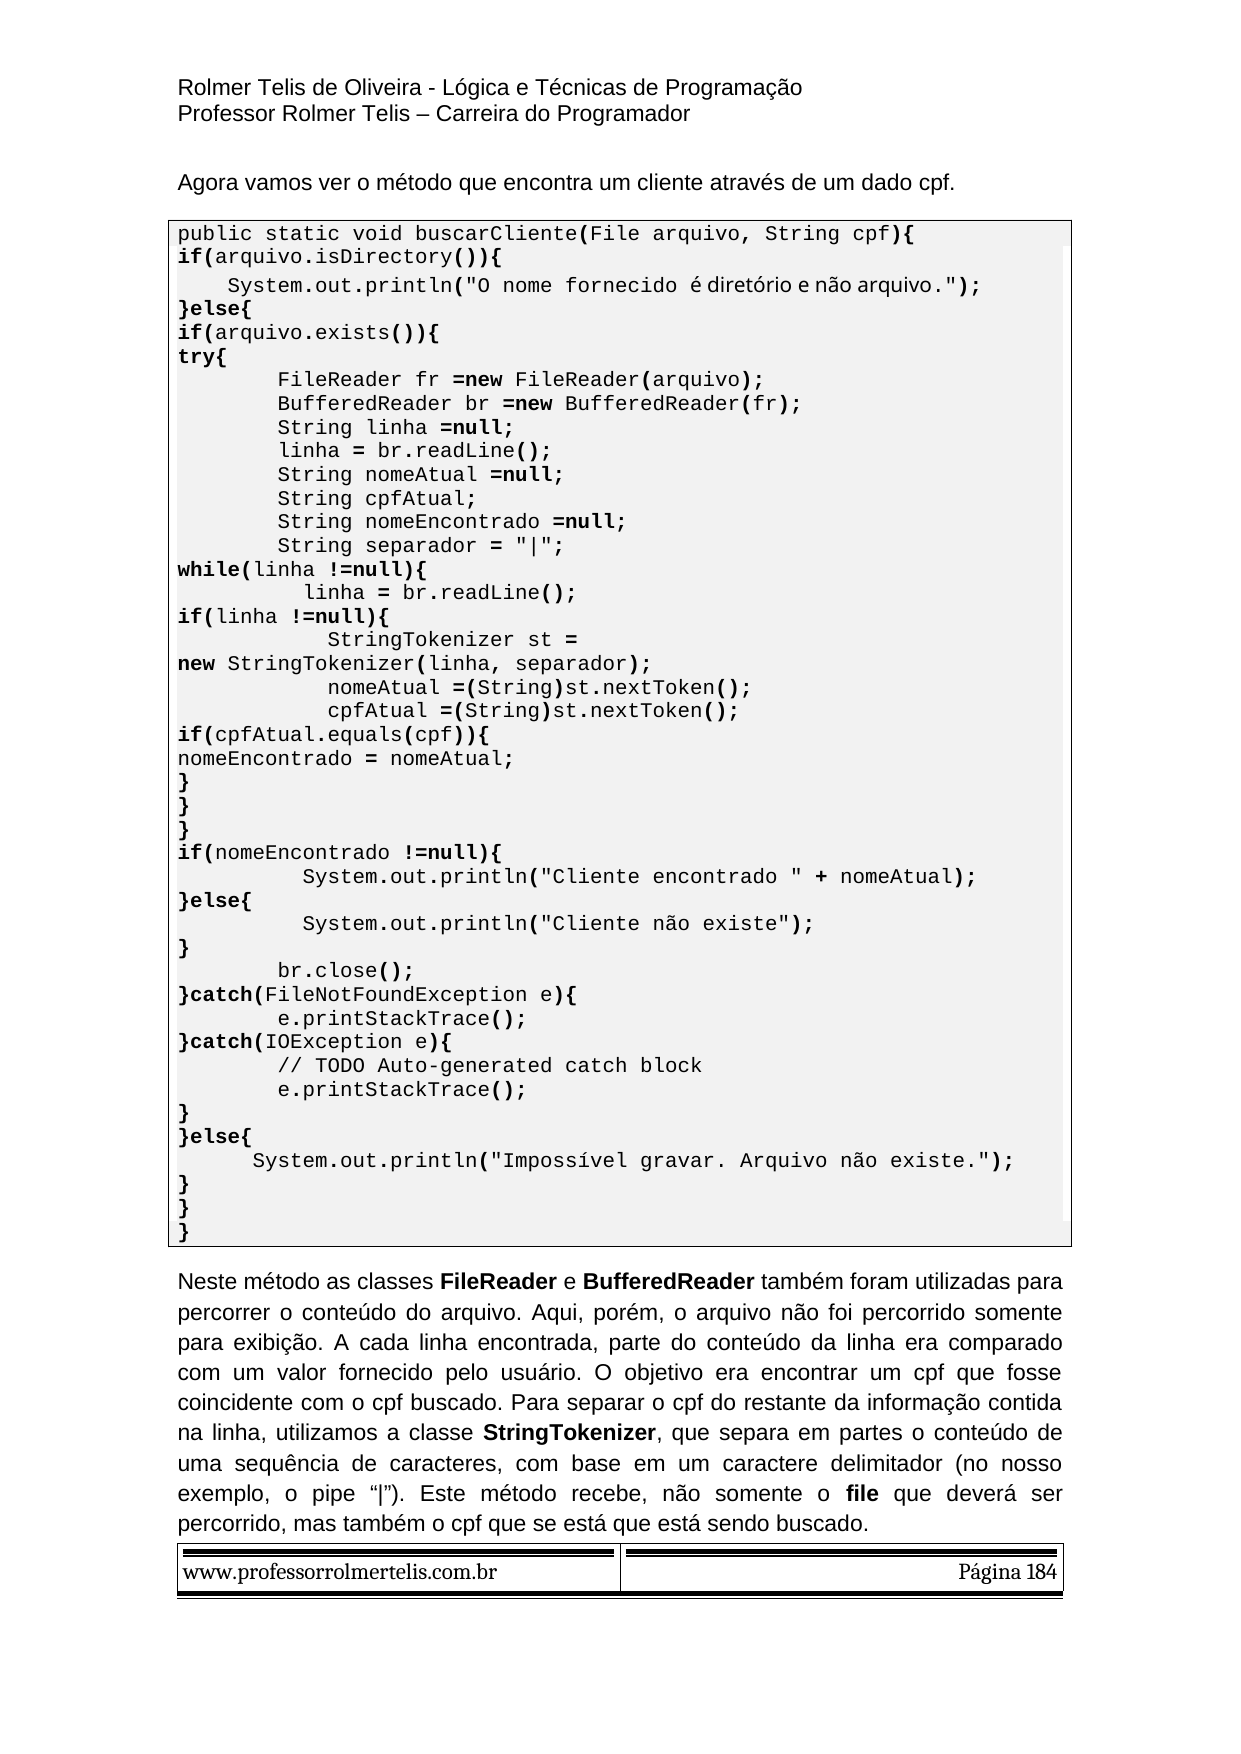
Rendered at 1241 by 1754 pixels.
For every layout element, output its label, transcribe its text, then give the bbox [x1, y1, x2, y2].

text System.out.println("Impossível gravar. Arquivo não existe."); [177, 1150, 1063, 1173]
text BufferedReader br =new BufferedReader(fr); [177, 393, 1063, 417]
text new StringTokenizer(linha, separador); [177, 653, 1063, 677]
text } [177, 1197, 1063, 1217]
text String cpfAtual; [177, 488, 1063, 511]
text nomeEncontrado = nomeAtual; [177, 748, 1063, 771]
text e.printStackTrace(); [177, 1008, 1063, 1031]
text cpfAtual =(String)st.nextToken(); [177, 700, 1063, 724]
text String linha =null; [177, 417, 1063, 440]
text } [177, 771, 1063, 795]
text String separador = "|"; [177, 535, 1063, 558]
text System.out.println("Cliente encontrado " + nomeAtual); [177, 866, 1063, 889]
text linha = br.readLine(); [177, 440, 1063, 464]
text linha = br.readLine(); [177, 582, 1063, 606]
text } [177, 937, 1063, 961]
text FileReader fr =new FileReader(arquivo); [177, 369, 1063, 393]
text if(nomeEncontrado !=null){ [177, 842, 1063, 866]
text }else{ [177, 1126, 1063, 1150]
text // TODO Auto-generated catch block [177, 1055, 1063, 1079]
text } [169, 1217, 1071, 1246]
text }catch(IOException e){ [177, 1031, 1063, 1055]
text try{ [177, 346, 1063, 369]
text }else{ [177, 298, 1063, 322]
text } [177, 819, 1063, 842]
text String nomeEncontrado =null; [177, 511, 1063, 535]
text if(arquivo.isDirectory()){ [177, 246, 1063, 270]
text if(arquivo.exists()){ [177, 322, 1063, 346]
text }catch(FileNotFoundException e){ [177, 984, 1063, 1008]
text Neste método as classes FileReader e BufferedReader também foram utilizadas para percorrer o conteúdo do arquivo. Aqui, porém, o arquivo não foi percorrido somente para exibição. A cada linha encontrada, parte do conteúdo da linha era comparado com um valor fornecido pelo usuário. O objetivo era encontrar um cpf que fosse coincidente com o cpf buscado. Para separar o cpf do restante da informação contida na linha, utilizamos a classe StringTokenizer, que separa em partes o conteúdo de uma sequência de caracteres, com base em um caractere delimitador (no nosso exemplo, o pipe “|”). Este método recebe, não somente o file que deverá ser percorrido, mas também o cpf que se está que está sendo buscado. [177, 1268, 1063, 1536]
text public static void buscarCliente(File arquivo, String cpf){ [169, 221, 1071, 246]
text } [177, 795, 1063, 819]
text e.printStackTrace(); [177, 1079, 1063, 1102]
text System.out.println("O nome fornecido é diretório e não arquivo."); [177, 270, 1063, 298]
text br.close(); [177, 961, 1063, 984]
text StringTokenizer st = [177, 629, 1063, 653]
text nomeAtual =(String)st.nextToken(); [177, 677, 1063, 700]
text String nomeAtual =null; [177, 464, 1063, 488]
text } [177, 1102, 1063, 1126]
text Agora vamos ver o método que encontra um cliente através de um dado cpf. [177, 168, 1063, 195]
text while(linha !=null){ [177, 558, 1063, 582]
text } [177, 1173, 1063, 1197]
text if(linha !=null){ [177, 606, 1063, 629]
text System.out.println("Cliente não existe"); [177, 913, 1063, 937]
text }else{ [177, 889, 1063, 913]
text if(cpfAtual.equals(cpf)){ [177, 724, 1063, 748]
